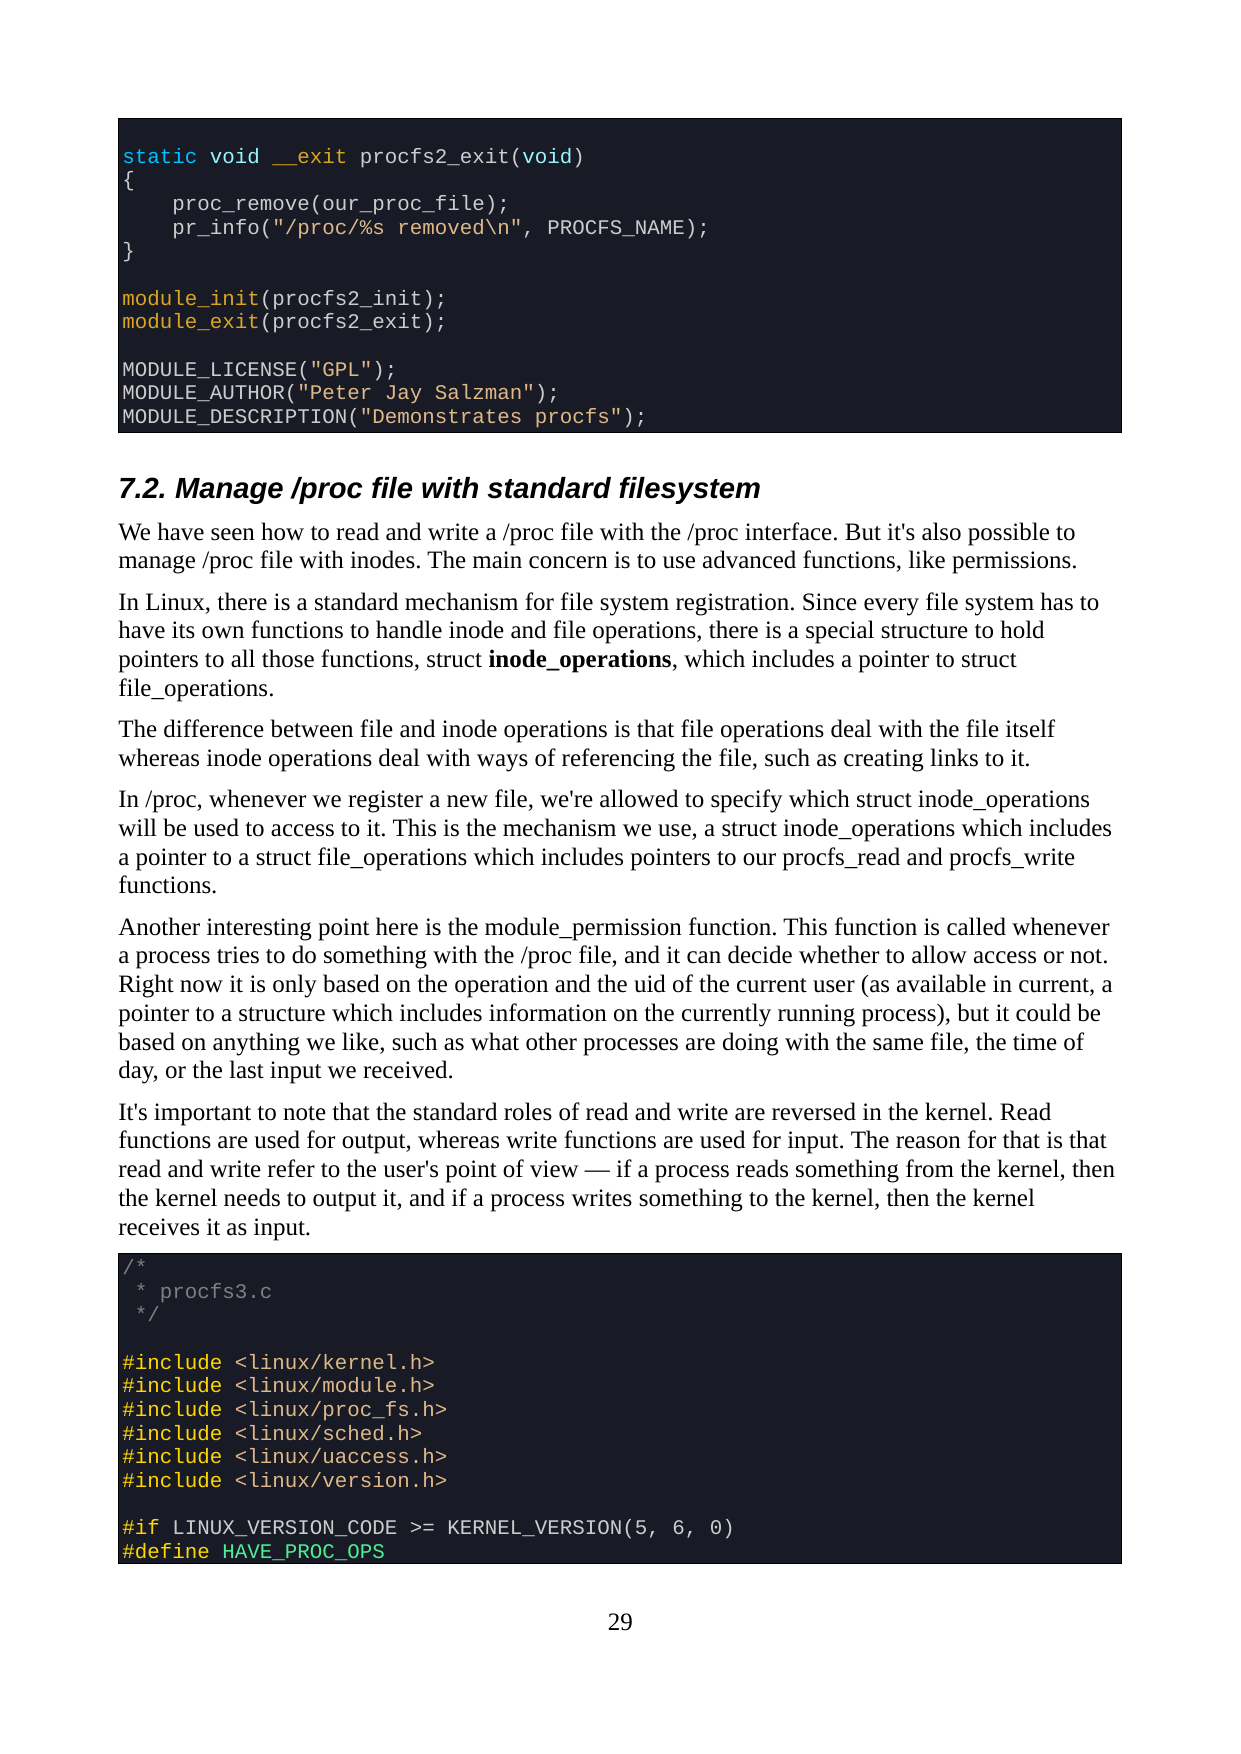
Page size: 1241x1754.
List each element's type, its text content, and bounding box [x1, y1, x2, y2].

text MODULE_DESCRIPTION("Demonstrates procfs"); [119, 402, 1121, 432]
text It's important to note that the standard roles of read and write are reversed in the kernel. Read functions are used for output, whereas write functions are used for input. The reason for that is that read and write refer to the user's point of view — if a process reads something from the kernel, then the kernel needs to output it, and if a process writes something to the kernel, then the kernel receives it as input. [118, 1097, 1122, 1241]
text #include <linux/sched.h> [119, 1419, 1121, 1442]
text The difference between file and inode operations is that file operations deal with the file itself whereas inode operations deal with ways of referencing the file, such as creating links to it. [118, 714, 1122, 772]
text #include <linux/proc_fs.h> [119, 1395, 1121, 1419]
text Another interesting point here is the module_permission function. This function is called whenever a process tries to do something with the /proc file, and it can decide whether to allow access or not. Right now it is only based on the operation and the uid of the current user (as available in current, a pointer to a structure which includes information on the currently running process), but it could be based on anything we like, such as what other processes are doing with the same file, the time of day, or the last input we received. [118, 912, 1122, 1084]
text We have seen how to read and write a /proc file with the /proc interface. But it's also possible to manage /proc file with inodes. The main concern is to use advanced functions, like permissions. [118, 517, 1122, 574]
subtitle Manage /proc file with standard filesystem [118, 471, 1122, 504]
text { [119, 165, 1121, 189]
text MODULE_LICENSE("GPL"); [119, 354, 1121, 378]
text #include <linux/kernel.h> [119, 1348, 1121, 1371]
text #include <linux/version.h> [119, 1466, 1121, 1489]
text #include <linux/uaccess.h> [119, 1442, 1121, 1466]
text module_exit(procfs2_exit); [119, 307, 1121, 331]
text In /proc, whenever we register a new file, we're allowed to specify which struct inode_operations will be used to access to it. This is the mechanism we use, a struct inode_operations which includes a pointer to a struct file_operations which includes pointers to our procfs_read and procfs_write functions. [118, 784, 1122, 899]
text /* [119, 1254, 1121, 1277]
text #if LINUX_VERSION_CODE >= KERNEL_VERSION(5, 6, 0) [119, 1513, 1121, 1537]
text #define HAVE_PROC_OPS [119, 1537, 1121, 1563]
text } [119, 236, 1121, 260]
text MODULE_AUTHOR("Peter Jay Salzman"); [119, 378, 1121, 402]
text #include <linux/module.h> [119, 1371, 1121, 1395]
text * procfs3.c [119, 1277, 1121, 1300]
text module_init(procfs2_init); [119, 284, 1121, 307]
text static void __exit procfs2_exit(void) [119, 142, 1121, 165]
text In Linux, there is a standard mechanism for file system registration. Since every file system has to have its own functions to handle inode and file operations, there is a special structure to hold pointers to all those functions, struct inode_operations, which includes a pointer to struct file_operations. [118, 587, 1122, 702]
text proc_remove(our_proc_file); [119, 189, 1121, 213]
text */ [119, 1300, 1121, 1324]
text pr_info("/proc/%s removed\n", PROCFS_NAME); [119, 213, 1121, 236]
